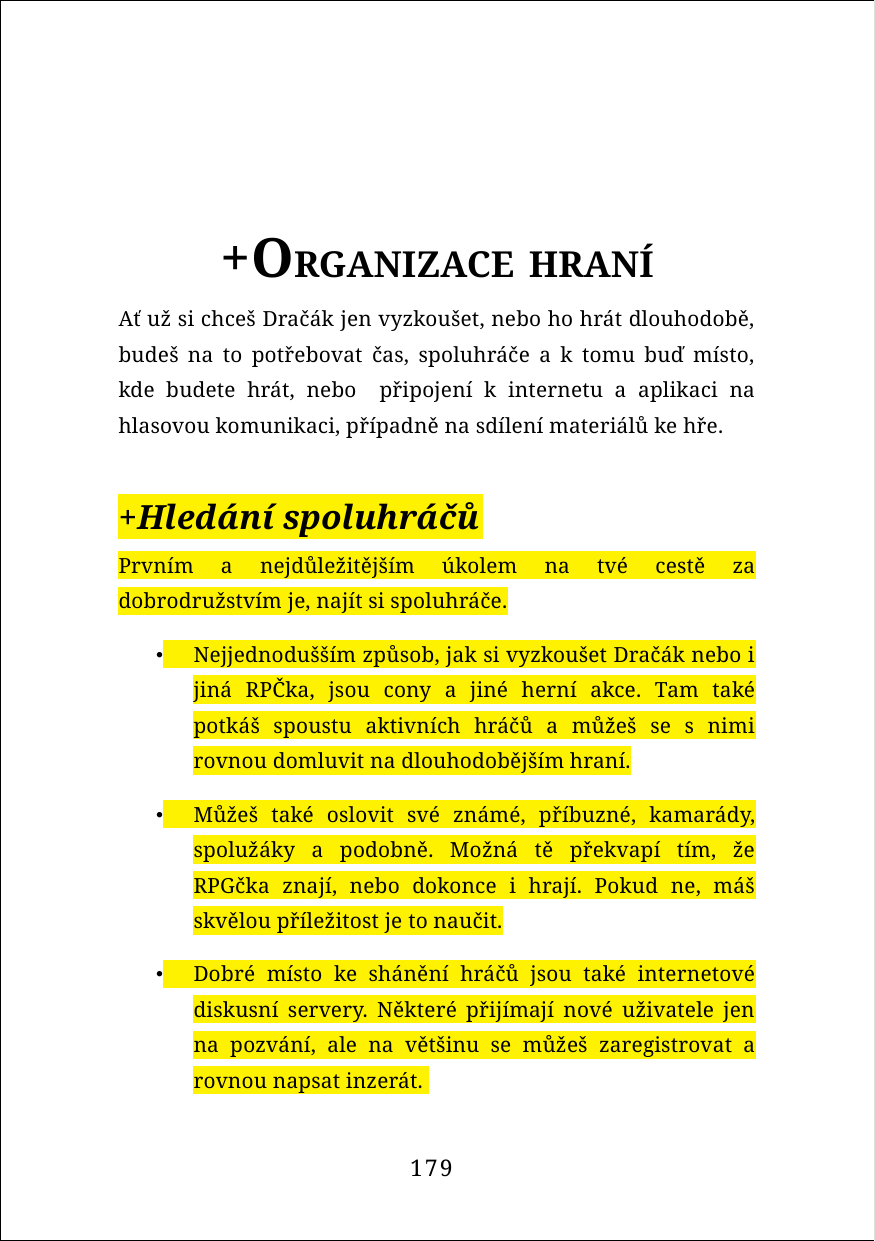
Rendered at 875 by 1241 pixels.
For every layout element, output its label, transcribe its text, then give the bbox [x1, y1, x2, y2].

list Můžeš také oslovit své známé, příbuzné, kamarády, spolužáky a podobně. Možná tě překvapí tím, že RPGčka znají, nebo dokonce i hrají. Pokud ne, máš skvělou příležitost je to naučit. [156, 800, 756, 935]
text Ať už si chceš Dračák jen vyzkoušet, nebo ho hrát dlouhodobě, budeš na to potřebovat čas, spoluhráče a k tomu buď místo, kde budete hrát, nebo připojení k internetu a aplikaci na hlasovou komunikaci, případně na sdílení materiálů ke hře. [118, 304, 756, 439]
subtitle +Hledání spoluhráčů [118, 494, 756, 539]
text Prvním a nejdůležitějším úkolem na tvé cestě za dobrodružstvím je, najít si spoluhráče. [118, 551, 756, 615]
list Nejjednodušším způsob, jak si vyzkoušet Dračák nebo i jiná RPČka, jsou cony a jiné herní akce. Tam také potkáš spoustu aktivních hráčů a můžeš se s nimi rovnou domluvit na dlouhodobějším hraní. [156, 640, 756, 775]
subtitle +Organizace hraní [118, 219, 756, 293]
list Dobré místo ke shánění hráčů jsou také internetové diskusní servery. Některé přijímají nové uživatele jen na pozvání, ale na většinu se můžeš zaregistrovat a rovnou napsat inzerát. [156, 959, 756, 1094]
